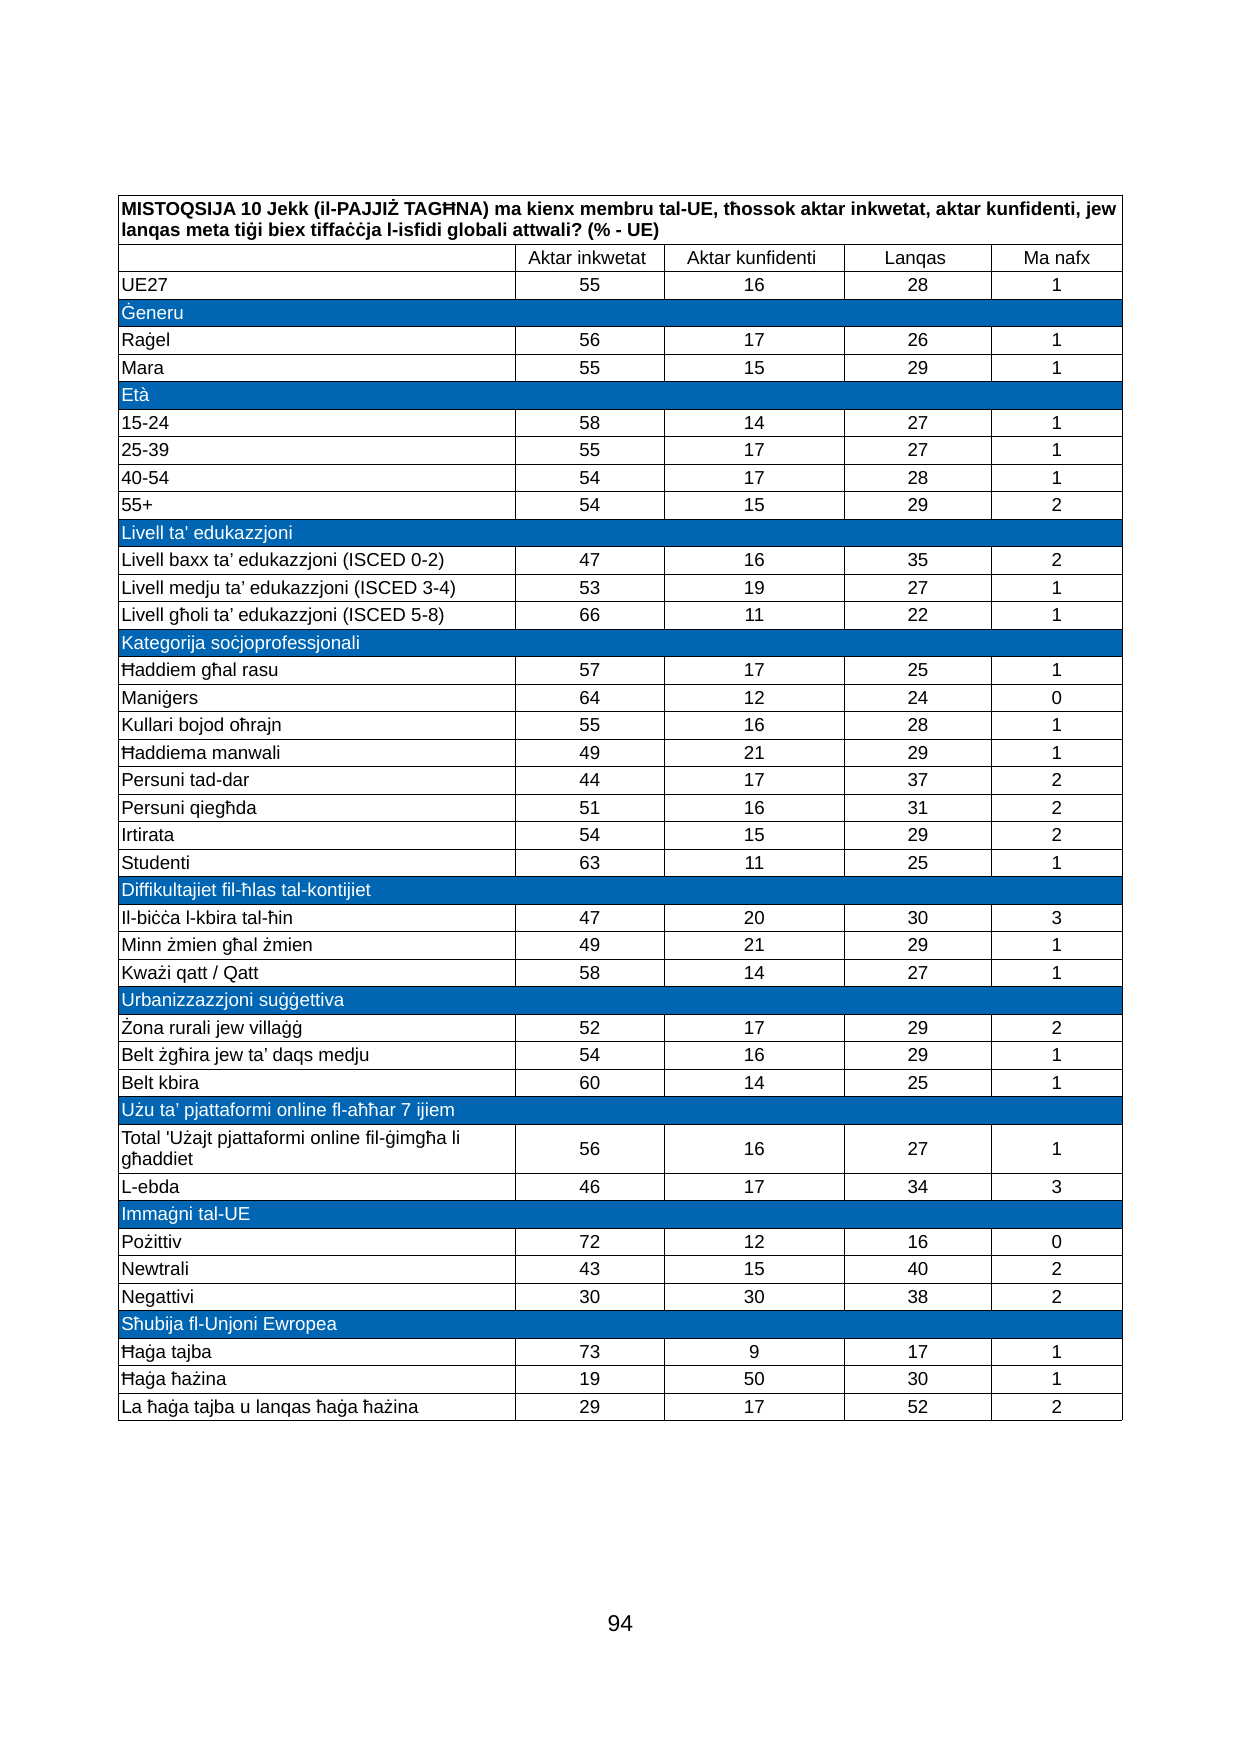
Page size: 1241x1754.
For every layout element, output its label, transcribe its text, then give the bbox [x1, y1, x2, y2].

table_cell 49 [516, 932, 664, 959]
table_cell 1 [992, 355, 1122, 381]
table_cell La ħaġa tajba u lanqas ħaġa ħażina [119, 1394, 515, 1420]
table_cell 1 [992, 1070, 1122, 1096]
table_cell 17 [665, 657, 844, 684]
table_cell 55 [516, 355, 664, 381]
table_cell 25 [845, 850, 991, 876]
table_cell Raġel [119, 327, 515, 354]
table_cell 29 [845, 1015, 991, 1041]
table_cell 22 [845, 602, 991, 629]
table_cell 1 [992, 327, 1122, 354]
table_cell 64 [516, 685, 664, 711]
table_cell 16 [665, 795, 844, 821]
table_cell 28 [845, 712, 991, 739]
table_cell 29 [845, 1042, 991, 1069]
table_cell 28 [845, 465, 991, 491]
table_cell Użu ta’ pjattaformi online fl-aħħar 7 ijiem [119, 1097, 1122, 1124]
table_cell 27 [845, 960, 991, 986]
table_cell 2 [992, 795, 1122, 821]
table_cell 56 [516, 1125, 664, 1173]
table_cell Minn żmien għal żmien [119, 932, 515, 959]
table_cell Immaġni tal-UE [119, 1201, 1122, 1228]
table_cell 11 [665, 602, 844, 629]
table_cell 25-39 [119, 437, 515, 464]
table_cell 51 [516, 795, 664, 821]
table_cell 27 [845, 575, 991, 601]
table_cell 2 [992, 492, 1122, 519]
table_cell 29 [845, 740, 991, 766]
table_cell 25 [845, 1070, 991, 1096]
table_cell 2 [992, 1256, 1122, 1283]
table_cell 54 [516, 1042, 664, 1069]
table_cell 15 [665, 355, 844, 381]
table_cell 17 [665, 1394, 844, 1420]
table_cell 1 [992, 437, 1122, 464]
table_cell 14 [665, 960, 844, 986]
table_cell Ma nafx [992, 245, 1122, 271]
table_cell L-ebda [119, 1174, 515, 1200]
table_cell Livell għoli ta’ edukazzjoni (ISCED 5-8) [119, 602, 515, 629]
table_cell Kważi qatt / Qatt [119, 960, 515, 986]
table_cell 17 [665, 327, 844, 354]
table_cell 55 [516, 712, 664, 739]
table_cell 58 [516, 960, 664, 986]
table_cell 55 [516, 437, 664, 464]
table_cell Total 'Użajt pjattaformi online fil-ġimgħa li għaddiet [119, 1125, 515, 1173]
table_cell 63 [516, 850, 664, 876]
table_cell 31 [845, 795, 991, 821]
table_cell 9 [665, 1339, 844, 1365]
table_cell 2 [992, 1284, 1122, 1310]
table_cell 17 [665, 767, 844, 794]
table_cell 24 [845, 685, 991, 711]
table_cell 25 [845, 657, 991, 684]
table_cell 47 [516, 547, 664, 574]
table_cell Maniġers [119, 685, 515, 711]
table_cell 14 [665, 1070, 844, 1096]
table_cell 1 [992, 850, 1122, 876]
table_cell 29 [845, 822, 991, 849]
table_cell Sħubija fl-Unjoni Ewropea [119, 1311, 1122, 1338]
table_cell 1 [992, 575, 1122, 601]
table_cell 1 [992, 1366, 1122, 1393]
table_cell 21 [665, 932, 844, 959]
table_cell Il-biċċa l-kbira tal-ħin [119, 905, 515, 931]
table_cell Żona rurali jew villaġġ [119, 1015, 515, 1041]
table_cell 55 [516, 272, 664, 299]
table_cell 1 [992, 960, 1122, 986]
table_cell 2 [992, 547, 1122, 574]
table_cell 28 [845, 272, 991, 299]
table_cell Età [119, 382, 1122, 409]
table_cell 29 [845, 932, 991, 959]
table_cell 46 [516, 1174, 664, 1200]
table_cell 0 [992, 685, 1122, 711]
table_cell Diffikultajiet fil-ħlas tal-kontijiet [119, 877, 1122, 904]
table_cell 30 [845, 1366, 991, 1393]
table_cell 60 [516, 1070, 664, 1096]
table_cell 2 [992, 1015, 1122, 1041]
table_cell Ħaddiema manwali [119, 740, 515, 766]
table_cell 58 [516, 410, 664, 436]
table_cell Kullari bojod oħrajn [119, 712, 515, 739]
table_cell 73 [516, 1339, 664, 1365]
table_cell 34 [845, 1174, 991, 1200]
table_cell 40-54 [119, 465, 515, 491]
table_cell 20 [665, 905, 844, 931]
table_cell 16 [665, 272, 844, 299]
table_cell 17 [665, 465, 844, 491]
table_cell Pożittiv [119, 1229, 515, 1255]
table_cell 19 [516, 1366, 664, 1393]
table_cell 15 [665, 822, 844, 849]
table_cell 3 [992, 1174, 1122, 1200]
table_cell 1 [992, 272, 1122, 299]
table_cell 52 [516, 1015, 664, 1041]
table_cell 40 [845, 1256, 991, 1283]
table_cell Ġeneru [119, 300, 1122, 326]
table_cell [119, 245, 515, 271]
table_cell 1 [992, 410, 1122, 436]
table_cell Belt żgħira jew ta’ daqs medju [119, 1042, 515, 1069]
table_cell 16 [665, 712, 844, 739]
table_cell 3 [992, 905, 1122, 931]
table_cell Negattivi [119, 1284, 515, 1310]
table_cell 1 [992, 1125, 1122, 1173]
table_cell 47 [516, 905, 664, 931]
table_cell 27 [845, 1125, 991, 1173]
table_cell Ħaġa ħażina [119, 1366, 515, 1393]
table_cell 1 [992, 932, 1122, 959]
table_cell 50 [665, 1366, 844, 1393]
table_cell 66 [516, 602, 664, 629]
table_cell 55+ [119, 492, 515, 519]
table_cell 0 [992, 1229, 1122, 1255]
table_cell 30 [516, 1284, 664, 1310]
table_cell 37 [845, 767, 991, 794]
table_cell Persuni tad-dar [119, 767, 515, 794]
table_cell 15 [665, 1256, 844, 1283]
table_cell 54 [516, 822, 664, 849]
table_cell Newtrali [119, 1256, 515, 1283]
table_cell UE27 [119, 272, 515, 299]
table_cell Ħaddiem għal rasu [119, 657, 515, 684]
table_cell 12 [665, 1229, 844, 1255]
table_cell 35 [845, 547, 991, 574]
table_cell 11 [665, 850, 844, 876]
table_cell 17 [845, 1339, 991, 1365]
table_cell 19 [665, 575, 844, 601]
table_cell Livell ta' edukazzjoni [119, 520, 1122, 546]
table_cell Ħaġa tajba [119, 1339, 515, 1365]
table_cell 1 [992, 657, 1122, 684]
table_cell 17 [665, 1174, 844, 1200]
table_cell 12 [665, 685, 844, 711]
table_cell Urbanizzazzjoni suġġettiva [119, 987, 1122, 1014]
table_cell Studenti [119, 850, 515, 876]
table_cell 1 [992, 1339, 1122, 1365]
table_cell 21 [665, 740, 844, 766]
table_cell 29 [845, 492, 991, 519]
table_cell 30 [845, 905, 991, 931]
table_cell Belt kbira [119, 1070, 515, 1096]
table_cell 27 [845, 410, 991, 436]
table_cell 29 [516, 1394, 664, 1420]
table_cell 1 [992, 465, 1122, 491]
table_cell 2 [992, 767, 1122, 794]
table_cell 53 [516, 575, 664, 601]
table_cell Lanqas [845, 245, 991, 271]
table_cell 2 [992, 1394, 1122, 1420]
table_cell 17 [665, 1015, 844, 1041]
table_header MISTOQSIJA 10 Jekk (il-PAJJIŻ TAGĦNA) ma kienx membru tal-UE, tħossok aktar inkwetat, aktar kunfidenti, jew lanqas meta tiġi biex tiffaċċja l-isfidi globali attwali? (% - UE) [119, 196, 1122, 244]
table_cell 72 [516, 1229, 664, 1255]
table_cell 1 [992, 1042, 1122, 1069]
table_cell 15-24 [119, 410, 515, 436]
table_cell 26 [845, 327, 991, 354]
table_cell Livell baxx ta’ edukazzjoni (ISCED 0-2) [119, 547, 515, 574]
table_cell 1 [992, 712, 1122, 739]
table_cell 57 [516, 657, 664, 684]
table_cell 54 [516, 465, 664, 491]
table_cell 1 [992, 740, 1122, 766]
table_cell 16 [665, 1125, 844, 1173]
table_cell Aktar kunfidenti [665, 245, 844, 271]
table_cell 49 [516, 740, 664, 766]
table_cell 17 [665, 437, 844, 464]
table_cell 14 [665, 410, 844, 436]
table_cell Livell medju ta’ edukazzjoni (ISCED 3-4) [119, 575, 515, 601]
table_cell 30 [665, 1284, 844, 1310]
table_cell Persuni qiegħda [119, 795, 515, 821]
table_cell Mara [119, 355, 515, 381]
table_cell 16 [845, 1229, 991, 1255]
table_cell Irtirata [119, 822, 515, 849]
table_cell 52 [845, 1394, 991, 1420]
table_cell 15 [665, 492, 844, 519]
table_cell 43 [516, 1256, 664, 1283]
table_cell 29 [845, 355, 991, 381]
table_cell 2 [992, 822, 1122, 849]
table_cell 1 [992, 602, 1122, 629]
table_cell Aktar inkwetat [516, 245, 664, 271]
table_cell 16 [665, 547, 844, 574]
table_cell 16 [665, 1042, 844, 1069]
table_cell Kategorija soċjoprofessjonali [119, 630, 1122, 656]
table_cell 44 [516, 767, 664, 794]
table_cell 38 [845, 1284, 991, 1310]
table_cell 27 [845, 437, 991, 464]
table_cell 54 [516, 492, 664, 519]
table_cell 56 [516, 327, 664, 354]
